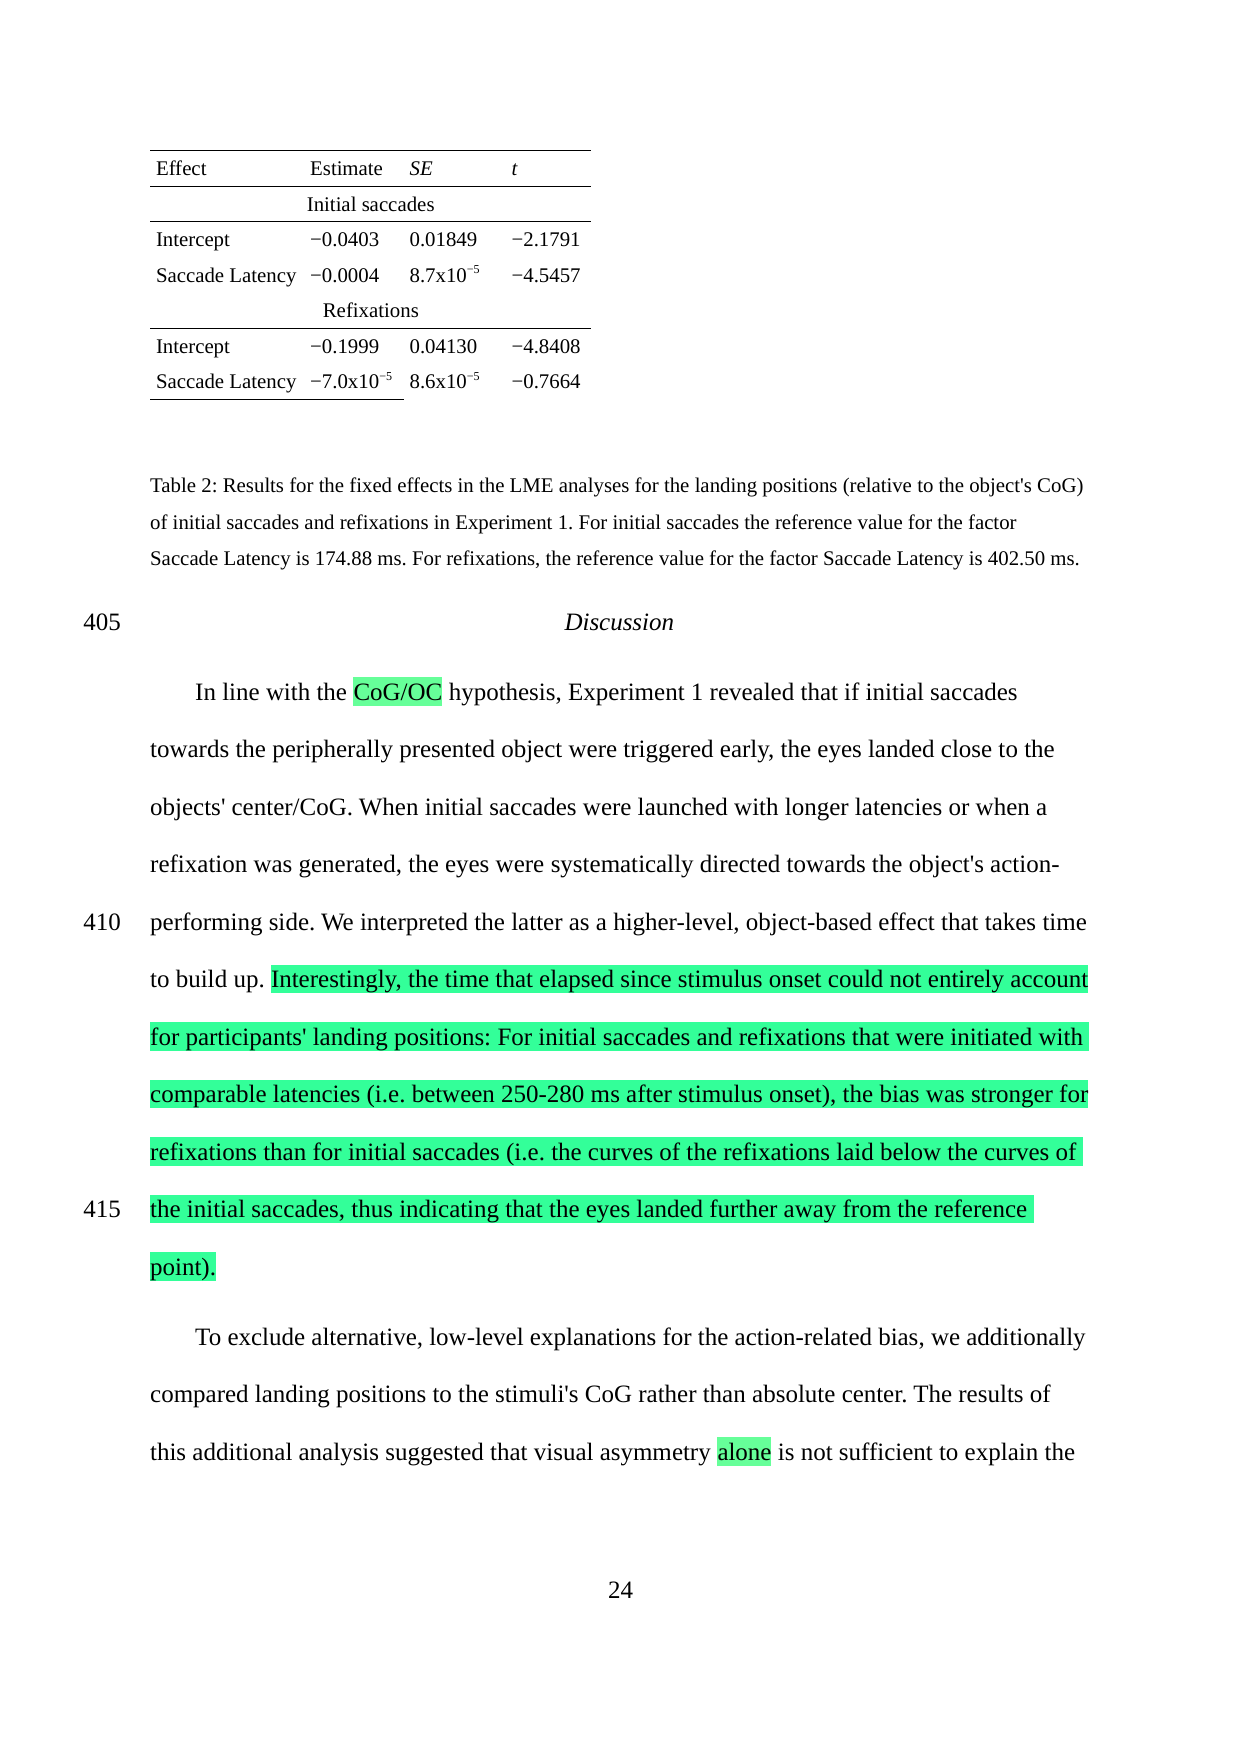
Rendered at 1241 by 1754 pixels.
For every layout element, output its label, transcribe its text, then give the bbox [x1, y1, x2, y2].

table_header t [506, 151, 591, 186]
table_cell Saccade Latency [150, 257, 304, 292]
table_cell −7.0x10−5 [304, 364, 404, 399]
table_cell −0.1999 [304, 329, 404, 363]
table_cell 8.7x10−5 [404, 257, 506, 292]
table_cell Intercept [150, 222, 304, 257]
table_cell −2.1791 [506, 222, 591, 257]
table_cell −4.5457 [506, 257, 591, 292]
table_cell Intercept [150, 329, 304, 363]
table_cell −4.8408 [506, 329, 591, 363]
table_cell −0.7664 [506, 364, 591, 399]
table_cell −0.0403 [304, 222, 404, 257]
table_cell Saccade Latency [150, 364, 304, 399]
subtitle Discussion [150, 607, 1091, 636]
text In line with the CoG/OC hypothesis, Experiment 1 revealed that if initial saccades towards the peripherally presented object were triggered early, the eyes landed close to the objects' center/CoG. When initial saccades were launched with longer latencies or when a refixation was generated, the eyes were systematically directed towards the object's action-performing side. We interpreted the latter as a higher-level, object-based effect that takes time to build up. Interestingly, the time that elapsed since stimulus onset could not entirely account for participants' landing positions: For initial saccades and refixations that were initiated with comparable latencies (i.e. between 250-280 ms after stimulus onset), the bias was stronger for refixations than for initial saccades (i.e. the curves of the refixations laid below the curves of the initial saccades, thus indicating that the eyes landed further away from the reference point). [150, 677, 1091, 1281]
table_header Effect [150, 151, 304, 186]
table_header SE [404, 151, 506, 186]
text To exclude alternative, low-level explanations for the action-related bias, we additionally compared landing positions to the stimuli's CoG rather than absolute center. The results of this additional analysis suggested that visual asymmetry alone is not sufficient to explain the [150, 1322, 1091, 1466]
table_cell −0.0004 [304, 257, 404, 292]
table_cell Initial saccades [150, 187, 591, 221]
text Table 2: Results for the fixed effects in the LME analyses for the landing positions (relative to the object's CoG) of initial saccades and refixations in Experiment 1. For initial saccades the reference value for the factor Saccade Latency is 174.88 ms. For refixations, the reference value for the factor Saccade Latency is 402.50 ms. [150, 469, 1091, 570]
table_cell 8.6x10−5 [404, 364, 506, 399]
table_cell 0.01849 [404, 222, 506, 257]
table_cell 0.04130 [404, 329, 506, 363]
table_header Estimate [304, 151, 404, 186]
table_cell Refixations [150, 293, 591, 328]
